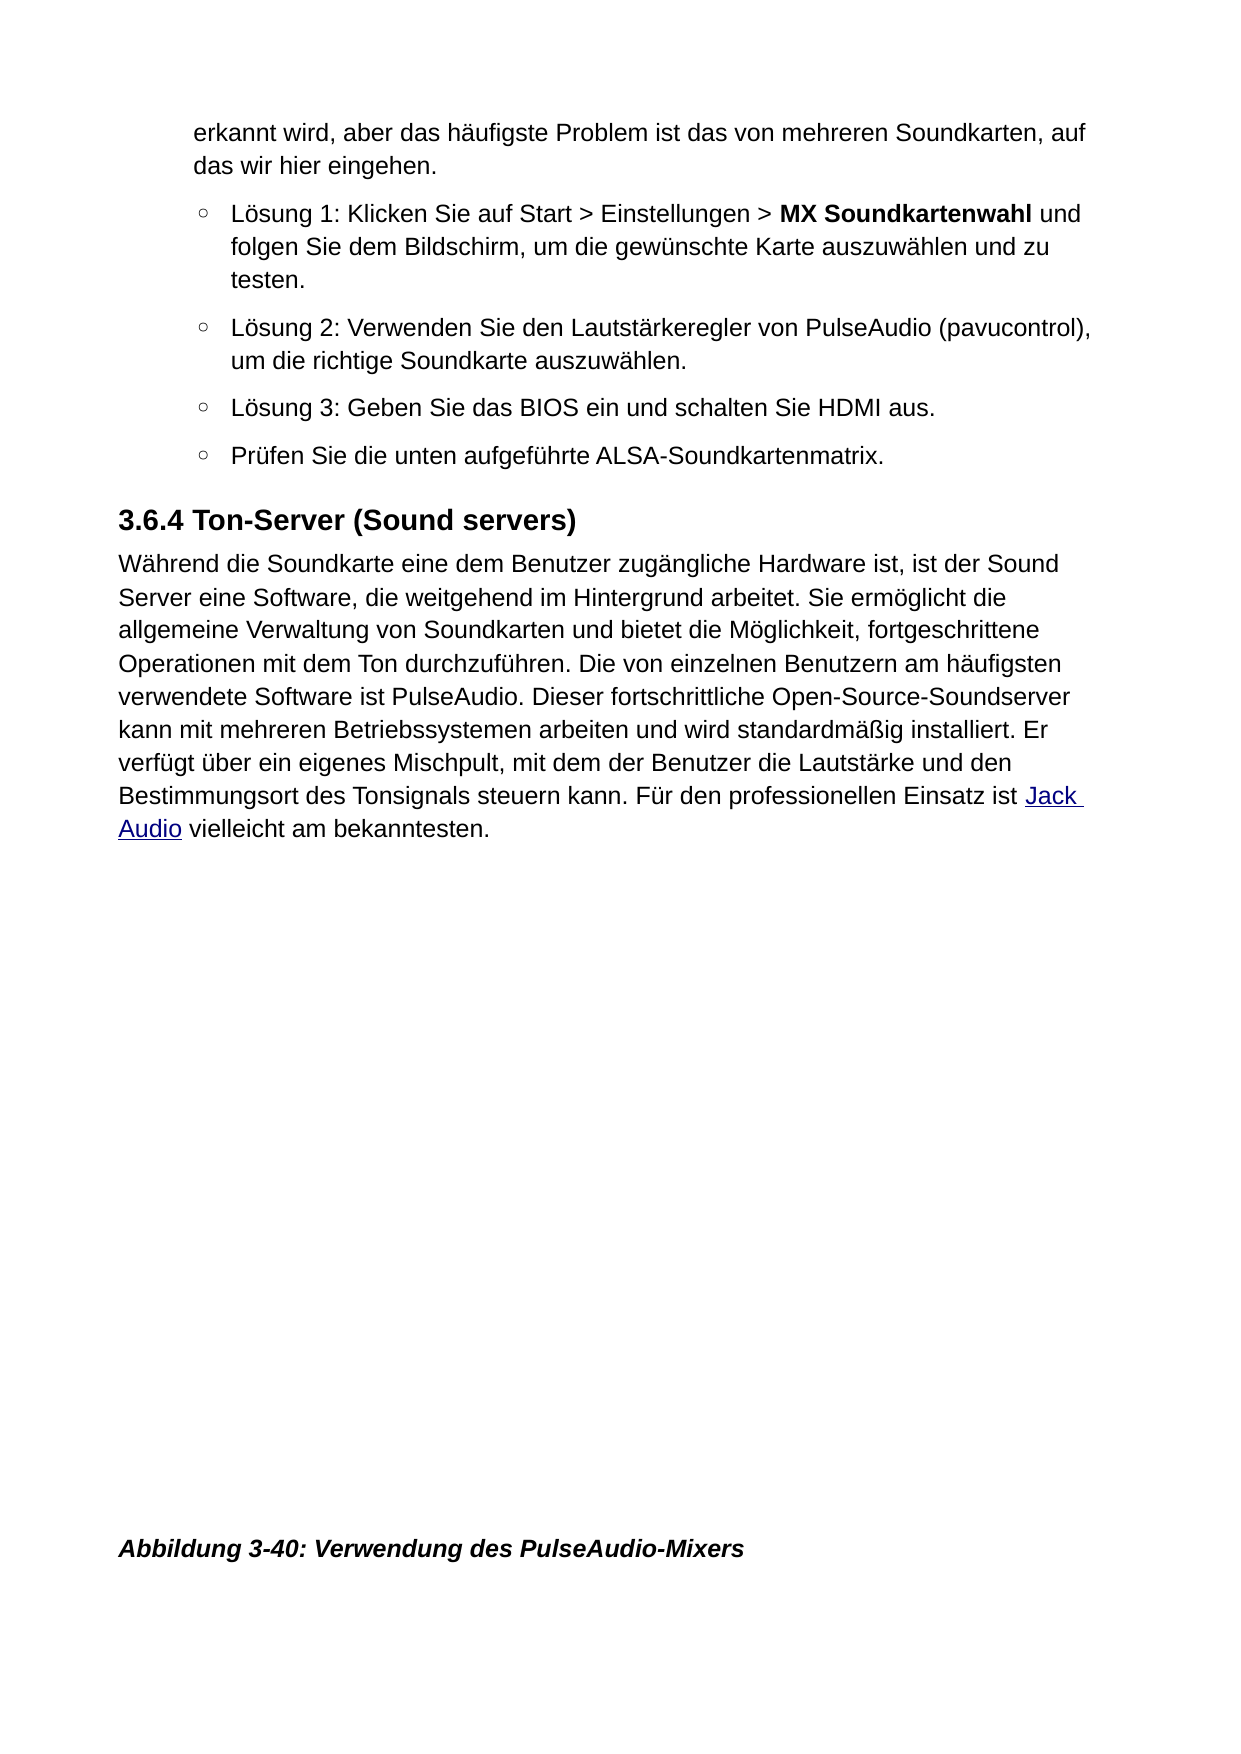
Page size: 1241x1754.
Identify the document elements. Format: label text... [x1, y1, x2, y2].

text Abbildung 3-40: Verwendung des PulseAudio-Mixers [118, 862, 1122, 1562]
text Während die Soundkarte eine dem Benutzer zugängliche Hardware ist, ist der Sound Server eine Software, die weitgehend im Hintergrund arbeitet. Sie ermöglicht die allgemeine Verwaltung von Soundkarten und bietet die Möglichkeit, fortgeschrittene Operationen mit dem Ton durchzuführen. Die von einzelnen Benutzern am häufigsten verwendete Software ist PulseAudio. Dieser fortschrittliche Open-Source-Soundserver kann mit mehreren Betriebssystemen arbeiten und wird standardmäßig installiert. Er verfügt über ein eigenes Mischpult, mit dem der Benutzer die Lautstärke und den Bestimmungsort des Tonsignals steuern kann. Für den professionellen Einsatz ist Jack Audio vielleicht am bekanntesten. [118, 549, 1122, 842]
subtitle Ton-Server (Sound servers) [118, 503, 1122, 537]
list erkannt wird, aber das häufigste Problem ist das von mehreren Soundkarten, auf das wir hier eingehen. [156, 118, 1122, 180]
list Lösung 1: Klicken Sie auf Start > Einstellungen > MX Soundkartenwahl und folgen Sie dem Bildschirm, um die gewünschte Karte auszuwählen und zu testen. [193, 199, 1122, 294]
list Lösung 2: Verwenden Sie den Lautstärkeregler von PulseAudio (pavucontrol), um die richtige Soundkarte auszuwählen. [193, 312, 1122, 374]
list Prüfen Sie die unten aufgeführte ALSA-Soundkartenmatrix. [193, 441, 1122, 470]
list Lösung 3: Geben Sie das BIOS ein und schalten Sie HDMI aus. [193, 393, 1122, 422]
